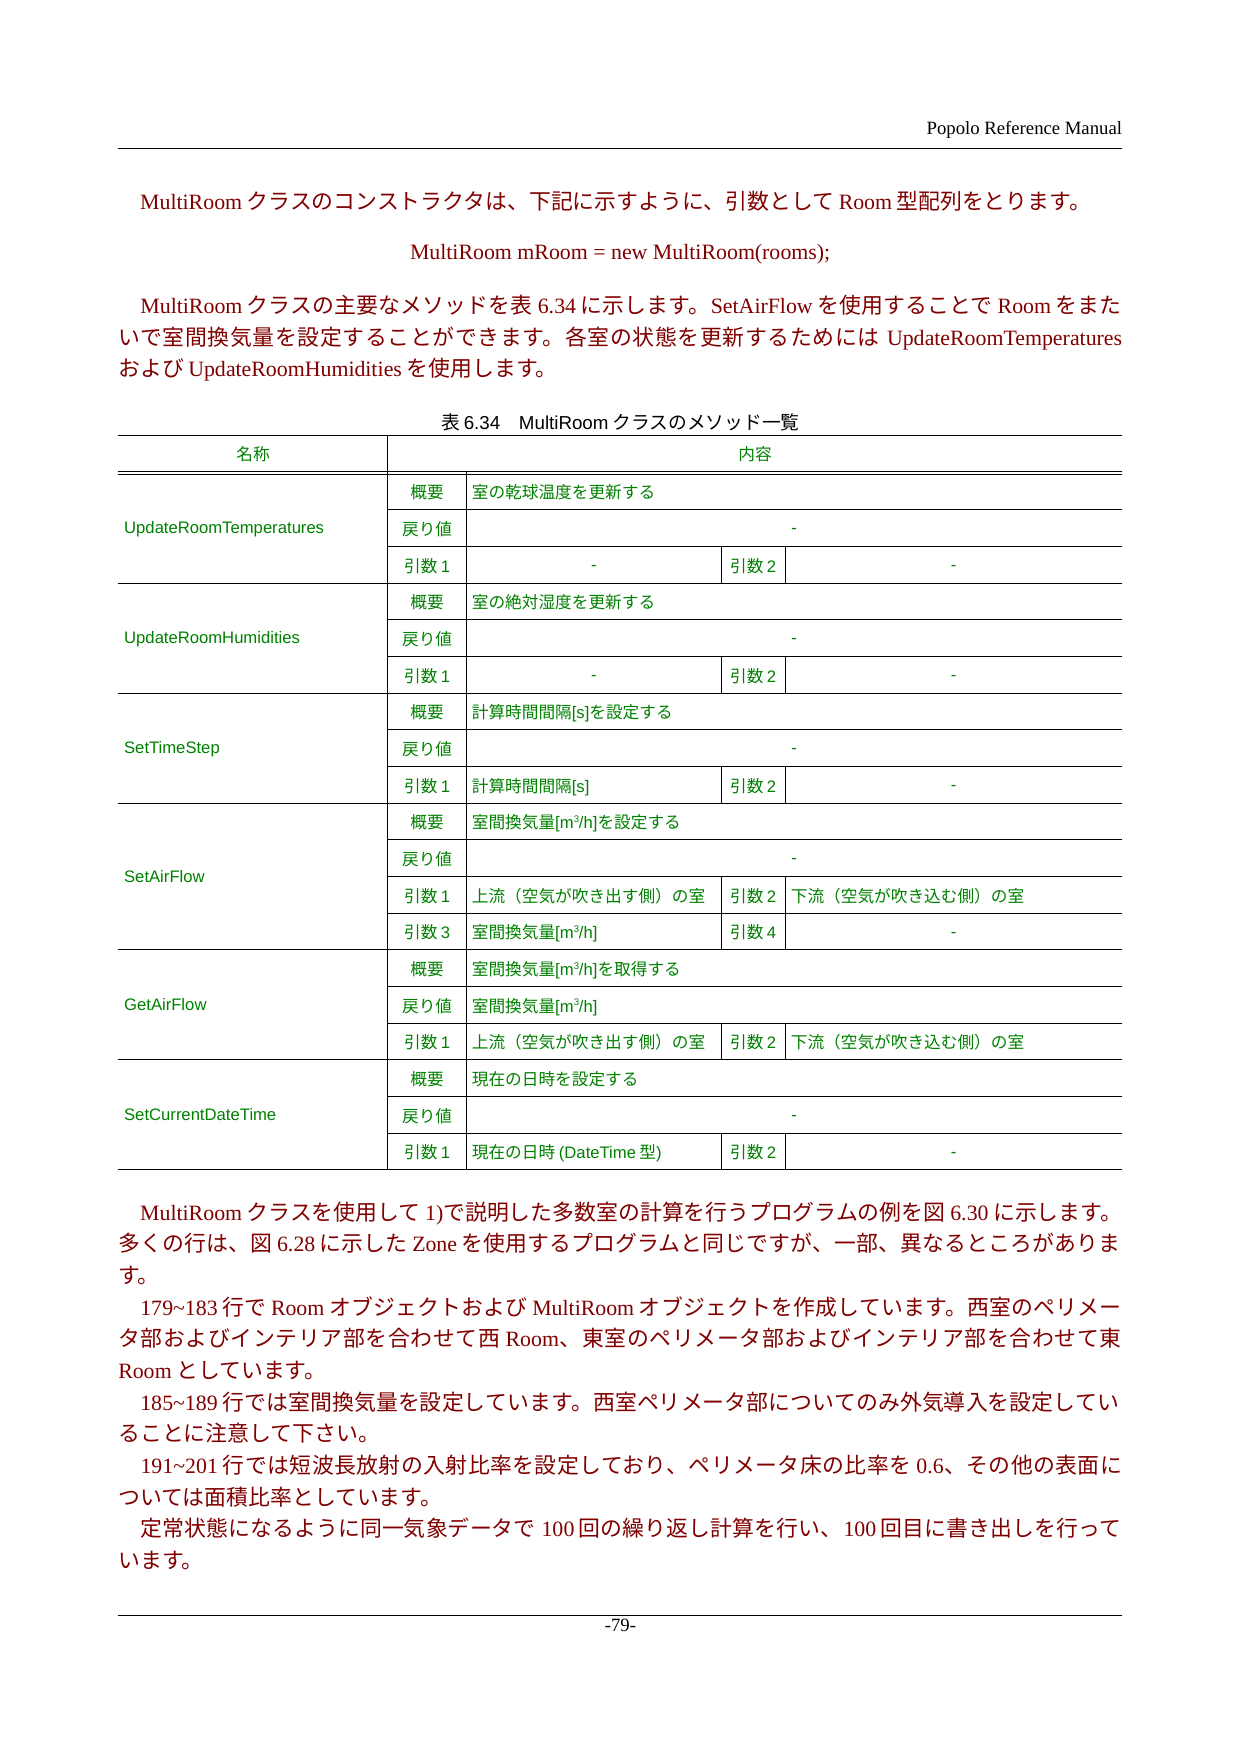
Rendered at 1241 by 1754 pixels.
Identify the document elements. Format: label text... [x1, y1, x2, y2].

table_cell - [467, 730, 1122, 766]
table_cell 戻り値 [388, 730, 466, 766]
table_cell 戻り値 [388, 840, 466, 876]
table_cell 計算時間間隔[s] [467, 767, 721, 802]
table_cell 上流（空気が吹き出す側）の室 [467, 877, 721, 912]
table_cell - [467, 840, 1122, 876]
table_cell 引数2 [722, 767, 785, 802]
table_cell 戻り値 [388, 620, 466, 656]
table_cell - [786, 1134, 1122, 1169]
table_cell 概要 [388, 694, 466, 729]
table_cell 室間換気量[m3/h] [467, 914, 721, 949]
table_cell - [467, 547, 721, 582]
text 表6.34 MultiRoomクラスのメソッド一覧 [118, 407, 1122, 434]
text MultiRoomクラスの主要なメソッドを表6.34に示します。SetAirFlowを使用することでRoomをまたいで室間換気量を設定することができます。各室の状態を更新するためにはUpdateRoomTemperaturesおよびUpdateRoomHumiditiesを使用します。 [118, 288, 1122, 383]
table_cell SetCurrentDateTime [118, 1060, 387, 1169]
text MultiRoomクラスのコンストラクタは、下記に示すように、引数としてRoom型配列をとります。 [118, 184, 1122, 215]
table_cell 概要 [388, 1060, 466, 1096]
table_cell 計算時間間隔[s]を設定する [467, 694, 1122, 729]
table_cell - [786, 657, 1122, 692]
table_cell 引数1 [388, 547, 466, 582]
table_cell 引数2 [722, 657, 785, 692]
table_cell 室の絶対湿度を更新する [467, 584, 1122, 619]
table_cell 戻り値 [388, 510, 466, 546]
text MultiRoom mRoom = new MultiRoom(rooms); [118, 239, 1122, 264]
table_cell - [786, 914, 1122, 949]
table_header 内容 [388, 436, 1122, 471]
table_cell - [467, 657, 721, 692]
table_cell 引数2 [722, 1134, 785, 1169]
table_cell 室間換気量[m3/h] [467, 987, 1122, 1022]
table_cell - [467, 1097, 1122, 1132]
table_cell 下流（空気が吹き込む側）の室 [786, 1024, 1122, 1059]
text 定常状態になるように同一気象データで100回の繰り返し計算を行い、100回目に書き出しを行っています。 [118, 1511, 1122, 1574]
table_cell 引数3 [388, 914, 466, 949]
table_cell 引数2 [722, 547, 785, 582]
table_cell SetTimeStep [118, 694, 387, 802]
table_cell 引数1 [388, 1024, 466, 1059]
table_cell 概要 [388, 950, 466, 986]
table_cell 上流（空気が吹き出す側）の室 [467, 1024, 721, 1059]
table_cell 引数1 [388, 657, 466, 692]
table_cell 現在の日時 (DateTime型) [467, 1134, 721, 1169]
table_cell - [786, 767, 1122, 802]
table_cell 室間換気量[m3/h]を取得する [467, 950, 1122, 986]
table_cell 概要 [388, 584, 466, 619]
text MultiRoomクラスを使用して1)で説明した多数室の計算を行うプログラムの例を図6.30に示します。多くの行は、図6.28に示したZoneを使用するプログラムと同じですが、一部、異なるところがあります。 [118, 1194, 1122, 1289]
table_cell 下流（空気が吹き込む側）の室 [786, 877, 1122, 912]
table_cell 室の乾球温度を更新する [467, 475, 1122, 509]
table_cell - [786, 547, 1122, 582]
table_header 名称 [118, 436, 387, 471]
table_cell 概要 [388, 475, 466, 509]
text 179~183行でRoomオブジェクトおよびMultiRoomオブジェクトを作成しています。西室のペリメータ部およびインテリア部を合わせて西Room、東室のペリメータ部およびインテリア部を合わせて東Roomとしています。 [118, 1289, 1122, 1384]
table_cell 戻り値 [388, 987, 466, 1022]
table_cell 引数1 [388, 877, 466, 912]
table_cell - [467, 510, 1122, 546]
table_cell UpdateRoomHumidities [118, 584, 387, 692]
table_cell 概要 [388, 804, 466, 839]
table_cell 引数1 [388, 1134, 466, 1169]
table_cell 戻り値 [388, 1097, 466, 1132]
table_cell 引数4 [722, 914, 785, 949]
text 191~201行では短波長放射の入射比率を設定しており、ペリメータ床の比率を0.6、その他の表面については面積比率としています。 [118, 1448, 1122, 1511]
table_cell 引数1 [388, 767, 466, 802]
table_cell SetAirFlow [118, 804, 387, 949]
text 185~189行では室間換気量を設定しています。西室ペリメータ部についてのみ外気導入を設定していることに注意して下さい。 [118, 1384, 1122, 1448]
table_cell 現在の日時を設定する [467, 1060, 1122, 1096]
table_cell 引数2 [722, 1024, 785, 1059]
table_cell UpdateRoomTemperatures [118, 475, 387, 582]
table_cell - [467, 620, 1122, 656]
table_cell 室間換気量[m3/h]を設定する [467, 804, 1122, 839]
table_cell GetAirFlow [118, 950, 387, 1059]
table_cell 引数2 [722, 877, 785, 912]
